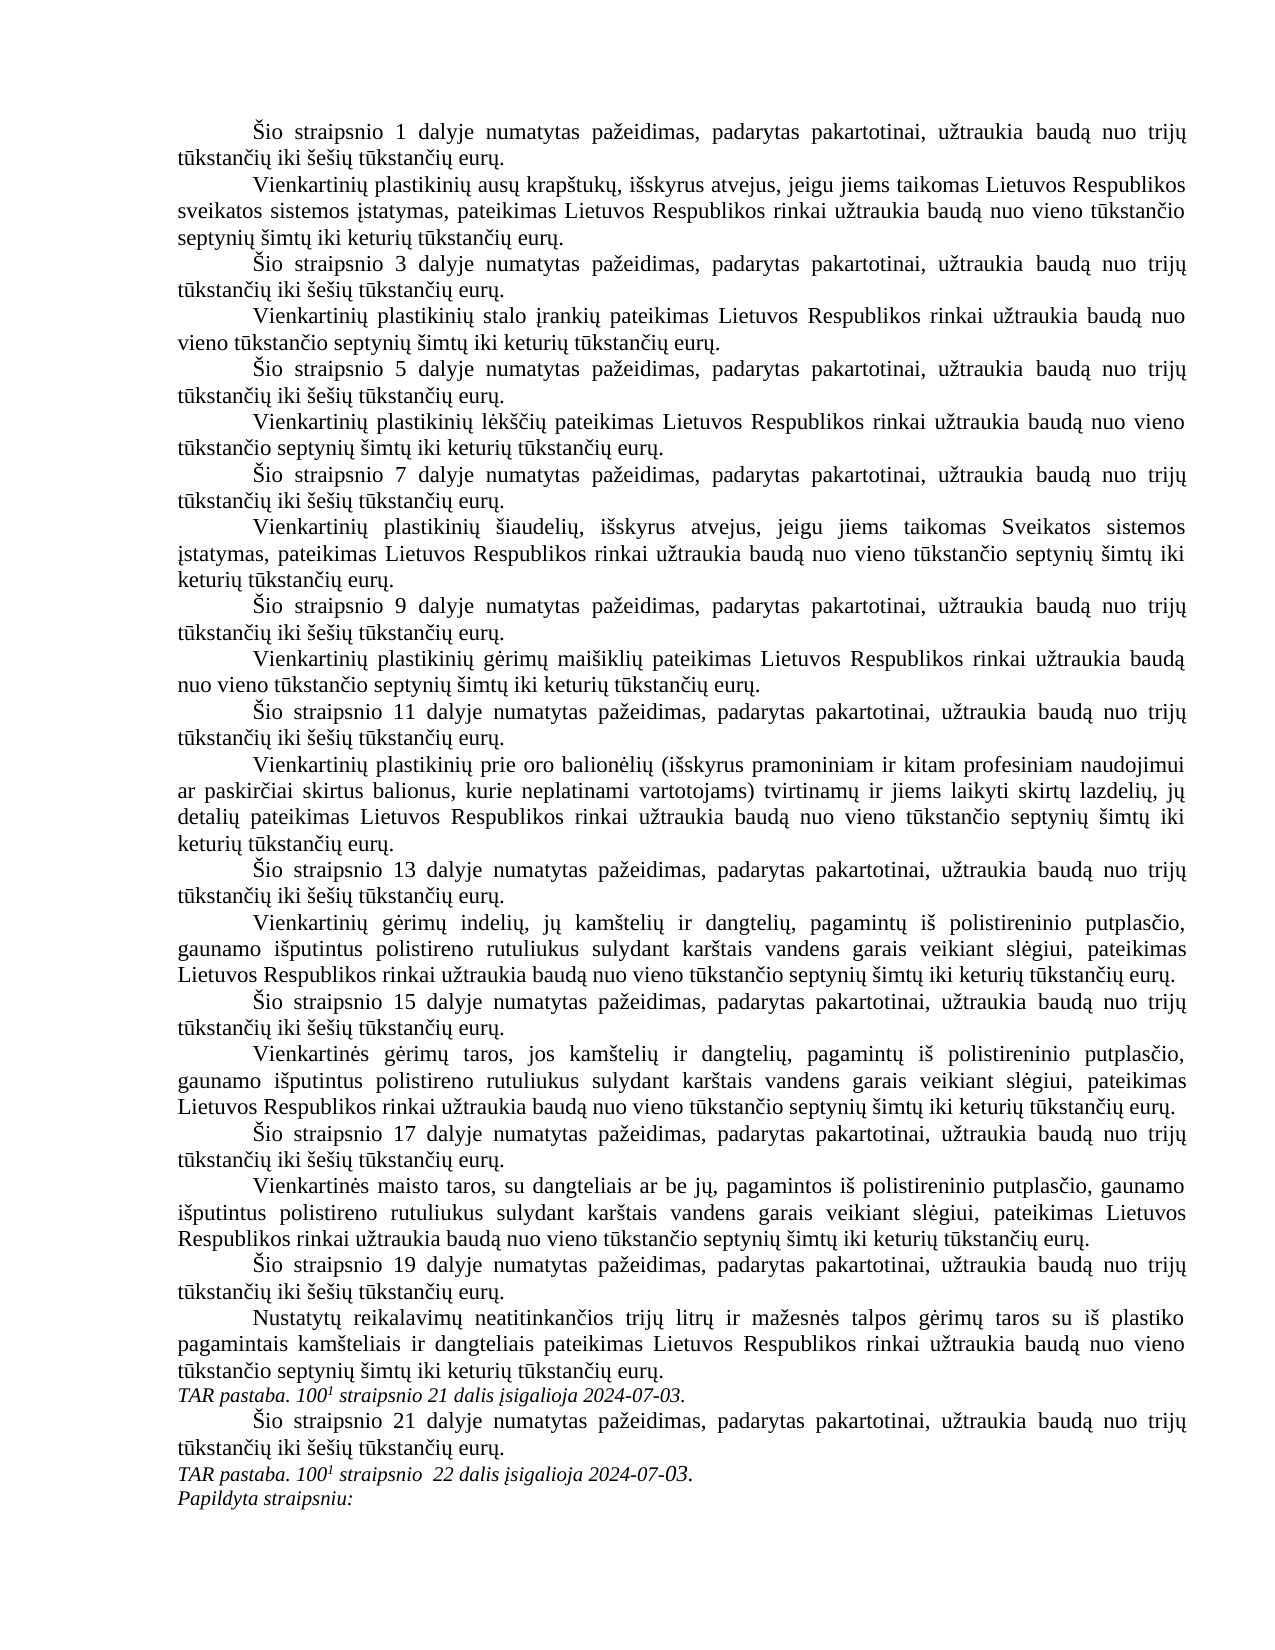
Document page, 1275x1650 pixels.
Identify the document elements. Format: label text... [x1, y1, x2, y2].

text TAR pastaba. 1001 straipsnio 22 dalis įsigalioja 2024-07-03. [177, 1460, 1186, 1486]
text Vienkartinių plastikinių šiaudelių, išskyrus atvejus, jeigu jiems taikomas Sveikatos sistemos įstatymas, pateikimas Lietuvos Respublikos rinkai užtraukia baudą nuo vieno tūkstančio septynių šimtų iki keturių tūkstančių eurų. [177, 513, 1186, 592]
text TAR pastaba. 1001 straipsnio 21 dalis įsigalioja 2024-07-03. [177, 1383, 1186, 1407]
text Papildyta straipsniu: [177, 1486, 1186, 1510]
text Šio straipsnio 7 dalyje numatytas pažeidimas, padarytas pakartotinai, užtraukia baudą nuo trijų tūkstančių iki šešių tūkstančių eurų. [177, 461, 1186, 513]
text Nustatytų reikalavimų neatitinkančios trijų litrų ir mažesnės talpos gėrimų taros su iš plastiko pagamintais kamšteliais ir dangteliais pateikimas Lietuvos Respublikos rinkai užtraukia baudą nuo vieno tūkstančio septynių šimtų iki keturių tūkstančių eurų. [177, 1304, 1186, 1383]
text Šio straipsnio 1 dalyje numatytas pažeidimas, padarytas pakartotinai, užtraukia baudą nuo trijų tūkstančių iki šešių tūkstančių eurų. [177, 118, 1186, 171]
text Šio straipsnio 11 dalyje numatytas pažeidimas, padarytas pakartotinai, užtraukia baudą nuo trijų tūkstančių iki šešių tūkstančių eurų. [177, 698, 1186, 751]
text Šio straipsnio 15 dalyje numatytas pažeidimas, padarytas pakartotinai, užtraukia baudą nuo trijų tūkstančių iki šešių tūkstančių eurų. [177, 988, 1186, 1041]
text Vienkartinės maisto taros, su dangteliais ar be jų, pagamintos iš polistireninio putplasčio, gaunamo išputintus polistireno rutuliukus sulydant karštais vandens garais veikiant slėgiui, pateikimas Lietuvos Respublikos rinkai užtraukia baudą nuo vieno tūkstančio septynių šimtų iki keturių tūkstančių eurų. [177, 1172, 1186, 1251]
text Vienkartinių gėrimų indelių, jų kamštelių ir dangtelių, pagamintų iš polistireninio putplasčio, gaunamo išputintus polistireno rutuliukus sulydant karštais vandens garais veikiant slėgiui, pateikimas Lietuvos Respublikos rinkai užtraukia baudą nuo vieno tūkstančio septynių šimtų iki keturių tūkstančių eurų. [177, 909, 1186, 988]
text Šio straipsnio 19 dalyje numatytas pažeidimas, padarytas pakartotinai, užtraukia baudą nuo trijų tūkstančių iki šešių tūkstančių eurų. [177, 1251, 1186, 1304]
text Vienkartinių plastikinių ausų krapštukų, išskyrus atvejus, jeigu jiems taikomas Lietuvos Respublikos sveikatos sistemos įstatymas, pateikimas Lietuvos Respublikos rinkai užtraukia baudą nuo vieno tūkstančio septynių šimtų iki keturių tūkstančių eurų. [177, 171, 1186, 250]
text Šio straipsnio 3 dalyje numatytas pažeidimas, padarytas pakartotinai, užtraukia baudą nuo trijų tūkstančių iki šešių tūkstančių eurų. [177, 250, 1186, 303]
text Šio straipsnio 21 dalyje numatytas pažeidimas, padarytas pakartotinai, užtraukia baudą nuo trijų tūkstančių iki šešių tūkstančių eurų. [177, 1407, 1186, 1460]
text Vienkartinės gėrimų taros, jos kamštelių ir dangtelių, pagamintų iš polistireninio putplasčio, gaunamo išputintus polistireno rutuliukus sulydant karštais vandens garais veikiant slėgiui, pateikimas Lietuvos Respublikos rinkai užtraukia baudą nuo vieno tūkstančio septynių šimtų iki keturių tūkstančių eurų. [177, 1041, 1186, 1119]
text Vienkartinių plastikinių prie oro balionėlių (išskyrus pramoniniam ir kitam profesiniam naudojimui ar paskirčiai skirtus balionus, kurie neplatinami vartotojams) tvirtinamų ir jiems laikyti skirtų lazdelių, jų detalių pateikimas Lietuvos Respublikos rinkai užtraukia baudą nuo vieno tūkstančio septynių šimtų iki keturių tūkstančių eurų. [177, 751, 1186, 856]
text Šio straipsnio 9 dalyje numatytas pažeidimas, padarytas pakartotinai, užtraukia baudą nuo trijų tūkstančių iki šešių tūkstančių eurų. [177, 592, 1186, 645]
text Vienkartinių plastikinių gėrimų maišiklių pateikimas Lietuvos Respublikos rinkai užtraukia baudą nuo vieno tūkstančio septynių šimtų iki keturių tūkstančių eurų. [177, 645, 1186, 698]
text Šio straipsnio 5 dalyje numatytas pažeidimas, padarytas pakartotinai, užtraukia baudą nuo trijų tūkstančių iki šešių tūkstančių eurų. [177, 355, 1186, 408]
text Šio straipsnio 17 dalyje numatytas pažeidimas, padarytas pakartotinai, užtraukia baudą nuo trijų tūkstančių iki šešių tūkstančių eurų. [177, 1119, 1186, 1172]
text Vienkartinių plastikinių lėkščių pateikimas Lietuvos Respublikos rinkai užtraukia baudą nuo vieno tūkstančio septynių šimtų iki keturių tūkstančių eurų. [177, 408, 1186, 461]
text Šio straipsnio 13 dalyje numatytas pažeidimas, padarytas pakartotinai, užtraukia baudą nuo trijų tūkstančių iki šešių tūkstančių eurų. [177, 856, 1186, 909]
text Vienkartinių plastikinių stalo įrankių pateikimas Lietuvos Respublikos rinkai užtraukia baudą nuo vieno tūkstančio septynių šimtų iki keturių tūkstančių eurų. [177, 303, 1186, 355]
